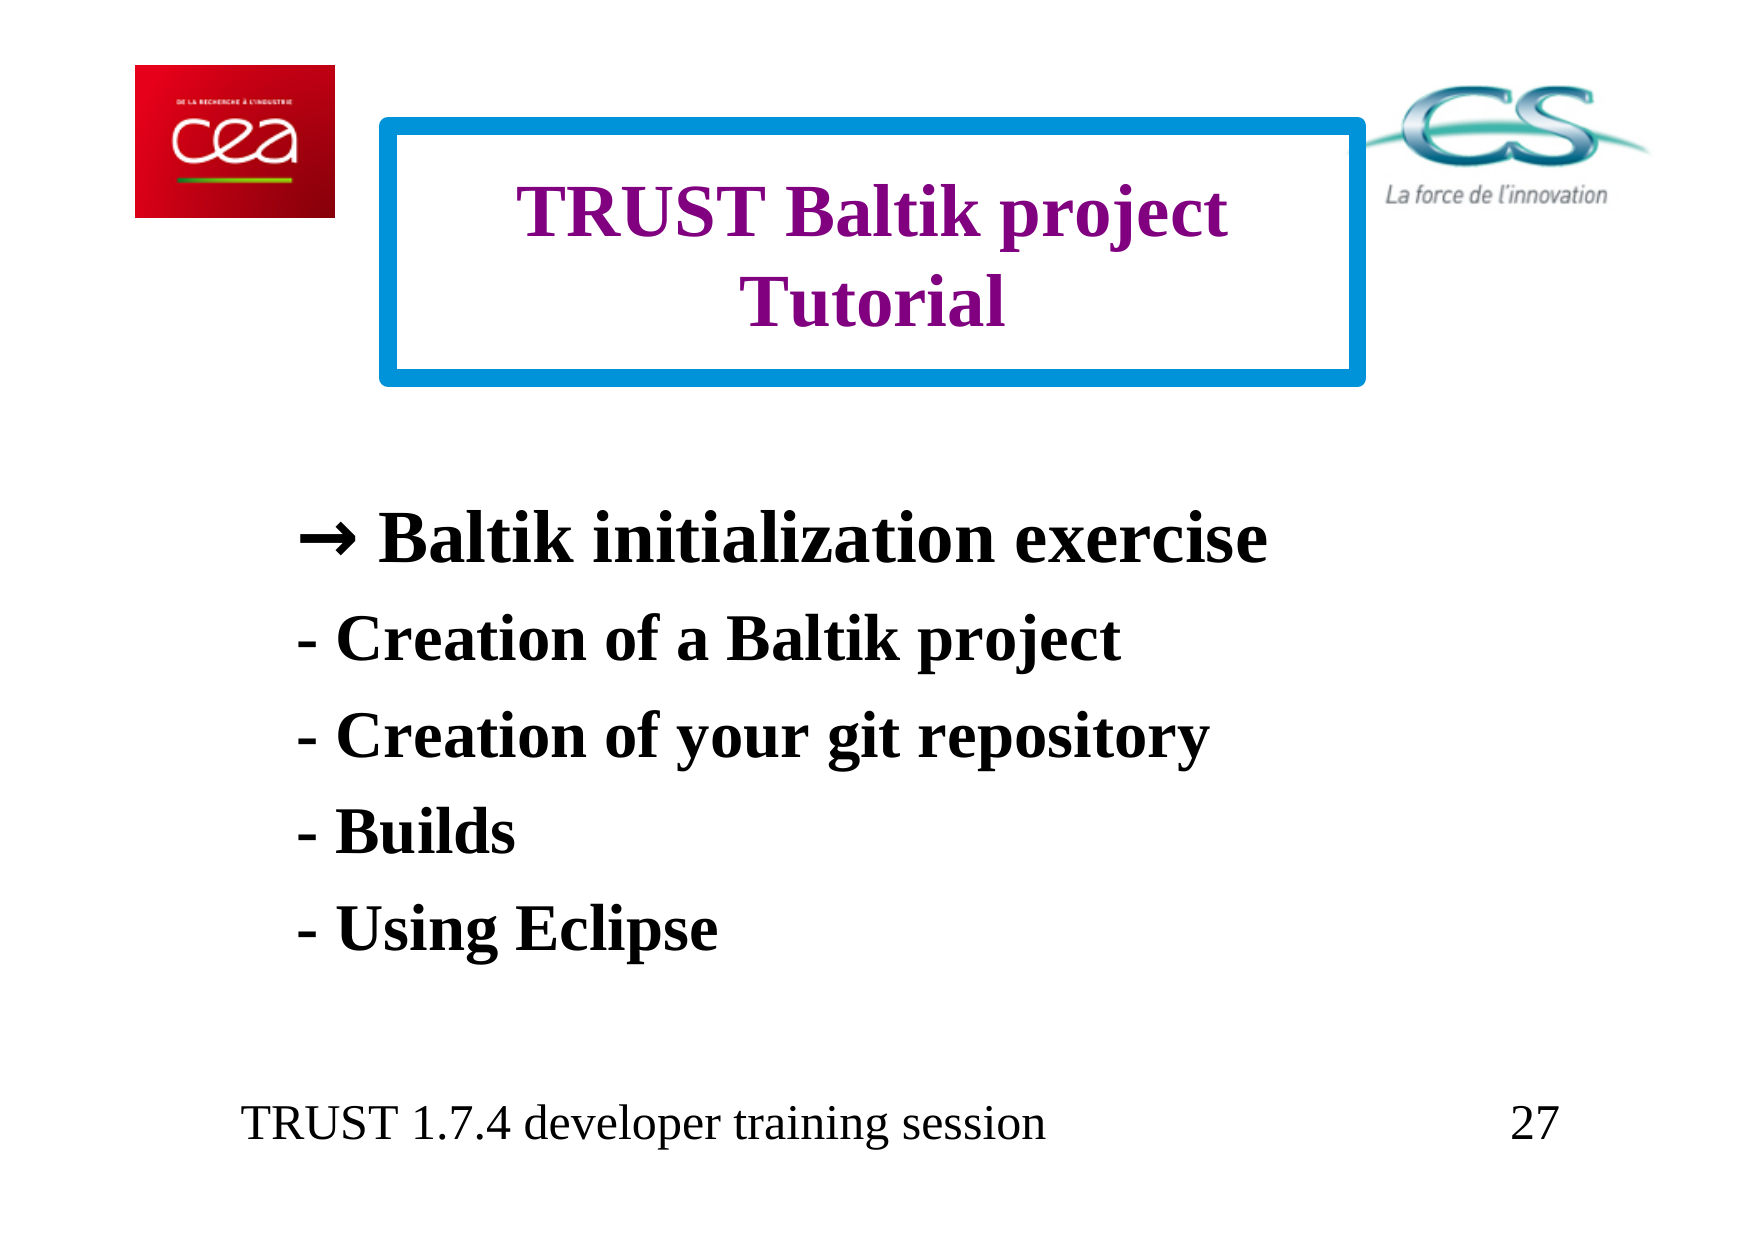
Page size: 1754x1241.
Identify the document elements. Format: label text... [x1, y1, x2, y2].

picture [1340, 73, 1662, 218]
picture [135, 65, 335, 218]
list → Baltik initialization exercise - Creation of a Baltik project - Creation of your git repository - Builds - Using Eclipse [225, 382, 1576, 1125]
title TRUST Baltik project Tutorial [387, 125, 1358, 378]
